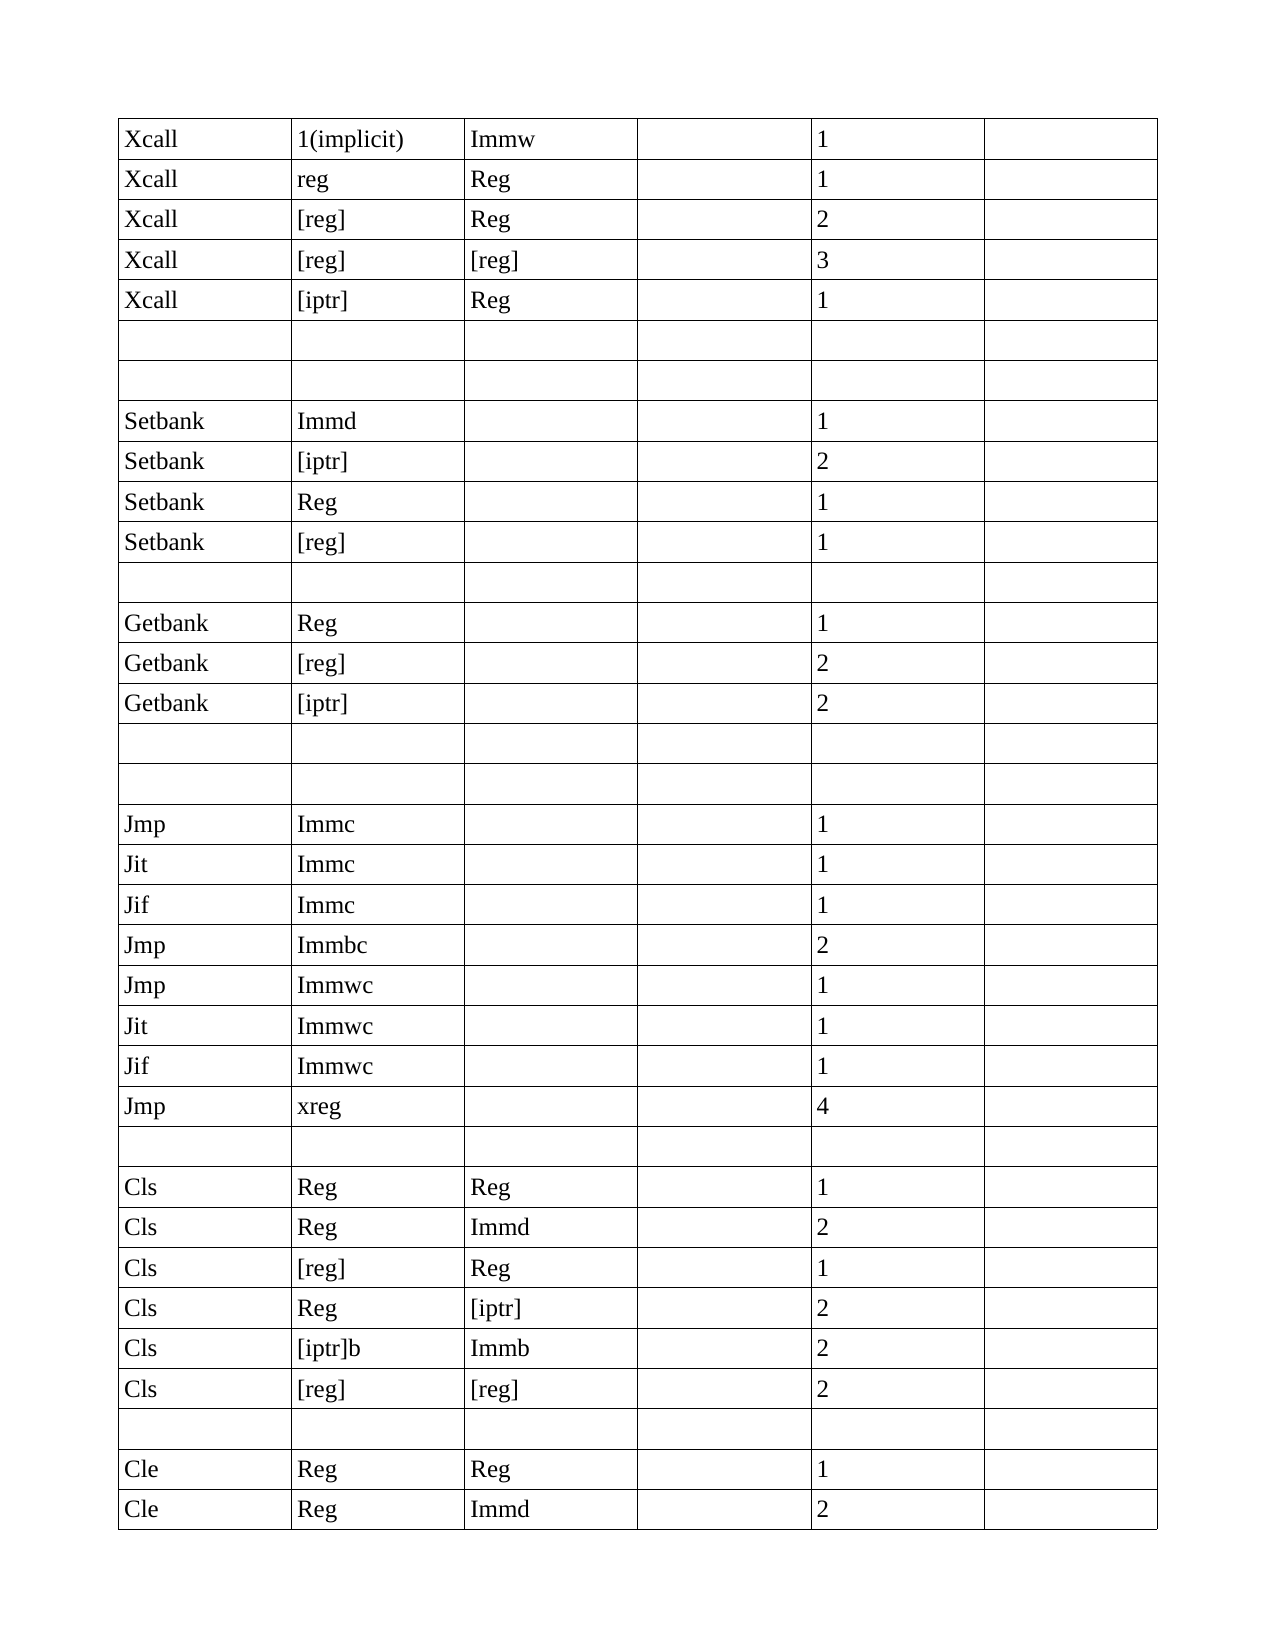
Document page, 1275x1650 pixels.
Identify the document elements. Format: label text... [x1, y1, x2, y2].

table_cell 1 [812, 280, 984, 320]
table_cell 2 [812, 684, 984, 723]
table_cell Xcall [119, 280, 291, 320]
table_cell [465, 1046, 637, 1086]
table_cell [465, 1127, 637, 1166]
table_cell Reg [292, 1450, 464, 1489]
table_cell 1 [812, 119, 984, 158]
table_cell [638, 966, 811, 1005]
table_cell [985, 1208, 1157, 1247]
table_cell 1(implicit) [292, 119, 464, 158]
table_cell [iptr] [292, 280, 464, 320]
table_cell Cls [119, 1369, 291, 1408]
table_cell [985, 1248, 1157, 1287]
table_cell 1 [812, 966, 984, 1005]
table_cell Cls [119, 1248, 291, 1287]
table_cell 1 [812, 1006, 984, 1045]
table_cell [985, 1409, 1157, 1448]
table_cell [465, 805, 637, 844]
table_cell [292, 1409, 464, 1448]
table_cell [iptr]b [292, 1329, 464, 1368]
table_cell [638, 1450, 811, 1489]
table_cell [638, 885, 811, 924]
table_cell Xcall [119, 160, 291, 199]
table_cell 1 [812, 845, 984, 884]
table_cell [638, 724, 811, 763]
table_cell Immc [292, 885, 464, 924]
table_cell [985, 522, 1157, 562]
table_cell Immb [465, 1329, 637, 1368]
table_cell [985, 563, 1157, 602]
table_cell [812, 563, 984, 602]
table_cell 1 [812, 885, 984, 924]
table_cell [985, 845, 1157, 884]
table_cell Xcall [119, 240, 291, 279]
table_cell [638, 1046, 811, 1086]
table_cell [638, 401, 811, 441]
table_cell Jif [119, 1046, 291, 1086]
table_cell [638, 522, 811, 562]
table_cell Reg [465, 160, 637, 199]
table_cell [638, 563, 811, 602]
table_cell Immd [465, 1208, 637, 1247]
table_cell [638, 1490, 811, 1529]
table_cell [985, 280, 1157, 320]
table_cell [985, 240, 1157, 279]
table_cell Setbank [119, 442, 291, 481]
table_cell [985, 361, 1157, 400]
table_cell [638, 119, 811, 158]
table_cell Reg [292, 1490, 464, 1529]
table_cell [465, 966, 637, 1005]
table_cell Reg [292, 482, 464, 521]
table_cell [638, 321, 811, 360]
table_cell [iptr] [292, 442, 464, 481]
table_cell [985, 1369, 1157, 1408]
table_cell [638, 684, 811, 723]
table_cell [985, 885, 1157, 924]
table_cell 3 [812, 240, 984, 279]
table_cell [292, 361, 464, 400]
table_cell Immw [465, 119, 637, 158]
table_cell Cle [119, 1490, 291, 1529]
table_cell [985, 603, 1157, 642]
table_cell [812, 321, 984, 360]
table_cell [638, 200, 811, 239]
table_cell [iptr] [465, 1288, 637, 1327]
table_cell [465, 442, 637, 481]
table_cell Reg [292, 603, 464, 642]
table_cell [812, 1409, 984, 1448]
table_cell [638, 1369, 811, 1408]
table_cell [638, 160, 811, 199]
table_cell [638, 603, 811, 642]
table_cell [638, 764, 811, 803]
table_cell [985, 925, 1157, 965]
table_cell Reg [465, 1167, 637, 1207]
table_cell 1 [812, 1167, 984, 1207]
table_cell Reg [465, 1450, 637, 1489]
table_cell Immbc [292, 925, 464, 965]
table_cell [465, 764, 637, 803]
table_cell [985, 966, 1157, 1005]
table_cell 2 [812, 1208, 984, 1247]
table_cell [985, 724, 1157, 763]
table_cell [812, 361, 984, 400]
table_cell [reg] [465, 240, 637, 279]
table_cell Reg [465, 200, 637, 239]
table_cell 1 [812, 805, 984, 844]
table_cell Cls [119, 1288, 291, 1327]
table_cell [292, 321, 464, 360]
table_cell Xcall [119, 200, 291, 239]
table_cell [465, 361, 637, 400]
table_cell [638, 240, 811, 279]
table_cell Reg [465, 1248, 637, 1287]
table_cell Cle [119, 1450, 291, 1489]
table_cell 2 [812, 1329, 984, 1368]
table_cell Setbank [119, 482, 291, 521]
table_cell [985, 764, 1157, 803]
table_cell [638, 1409, 811, 1448]
table_cell [119, 321, 291, 360]
table_cell [985, 1490, 1157, 1529]
table_cell [985, 482, 1157, 521]
table_cell Jmp [119, 1087, 291, 1126]
table_cell Immwc [292, 1046, 464, 1086]
table_cell Setbank [119, 522, 291, 562]
table_cell Jit [119, 1006, 291, 1045]
table_cell [reg] [292, 522, 464, 562]
table_cell [465, 1409, 637, 1448]
table_cell [465, 925, 637, 965]
table_cell Reg [465, 280, 637, 320]
table_cell [119, 764, 291, 803]
table_cell 1 [812, 401, 984, 441]
table_cell [465, 401, 637, 441]
table_cell [985, 200, 1157, 239]
table_cell [985, 1006, 1157, 1045]
table_cell 1 [812, 522, 984, 562]
table_cell 2 [812, 1369, 984, 1408]
table_cell Jit [119, 845, 291, 884]
table_cell 2 [812, 1288, 984, 1327]
table_cell [638, 442, 811, 481]
table_cell [465, 885, 637, 924]
table_cell Jmp [119, 925, 291, 965]
table_cell xreg [292, 1087, 464, 1126]
table_cell [985, 1046, 1157, 1086]
table_cell [465, 563, 637, 602]
table_cell 1 [812, 1450, 984, 1489]
table_cell [reg] [292, 643, 464, 682]
table_cell [985, 805, 1157, 844]
table_cell [reg] [292, 200, 464, 239]
table_cell 1 [812, 1046, 984, 1086]
table_cell [985, 401, 1157, 441]
table_cell Getbank [119, 643, 291, 682]
table_cell 2 [812, 200, 984, 239]
table_cell [465, 522, 637, 562]
table_cell [985, 1329, 1157, 1368]
table_cell [638, 482, 811, 521]
table_cell [465, 603, 637, 642]
table_cell Immc [292, 805, 464, 844]
table_cell [638, 1127, 811, 1166]
table_cell 1 [812, 160, 984, 199]
table_cell 1 [812, 603, 984, 642]
table_cell [292, 563, 464, 602]
table_cell [638, 280, 811, 320]
table_cell [985, 1450, 1157, 1489]
table_cell [638, 361, 811, 400]
table_cell [119, 724, 291, 763]
table_cell [465, 1006, 637, 1045]
table_cell [985, 1087, 1157, 1126]
table_cell [638, 805, 811, 844]
table_cell Reg [292, 1167, 464, 1207]
table_cell [465, 1087, 637, 1126]
table_cell Jif [119, 885, 291, 924]
table_cell [812, 764, 984, 803]
table_cell 4 [812, 1087, 984, 1126]
table_cell Immd [292, 401, 464, 441]
table_cell [119, 1127, 291, 1166]
table_cell Cls [119, 1167, 291, 1207]
table_cell [985, 1288, 1157, 1327]
table_cell [119, 1409, 291, 1448]
table_cell [985, 442, 1157, 481]
table_cell Immwc [292, 1006, 464, 1045]
table_cell Getbank [119, 684, 291, 723]
table_cell 2 [812, 643, 984, 682]
table_cell [465, 845, 637, 884]
table_cell [reg] [292, 240, 464, 279]
table_cell Getbank [119, 603, 291, 642]
table_cell [reg] [465, 1369, 637, 1408]
table_cell [638, 643, 811, 682]
table_cell [465, 684, 637, 723]
table_cell Immd [465, 1490, 637, 1529]
table_cell reg [292, 160, 464, 199]
table_cell [985, 160, 1157, 199]
table_cell [465, 724, 637, 763]
table_cell [638, 1006, 811, 1045]
table_cell Setbank [119, 401, 291, 441]
table_cell [638, 925, 811, 965]
table_cell [119, 361, 291, 400]
table_cell [812, 724, 984, 763]
table_cell [638, 1288, 811, 1327]
table_cell [292, 724, 464, 763]
table_cell [638, 1329, 811, 1368]
table_cell Reg [292, 1288, 464, 1327]
table_cell Immwc [292, 966, 464, 1005]
table_cell [iptr] [292, 684, 464, 723]
table_cell Immc [292, 845, 464, 884]
table_cell [465, 643, 637, 682]
table_cell [292, 1127, 464, 1166]
table_cell [985, 643, 1157, 682]
table_cell [638, 1087, 811, 1126]
table_cell [985, 1127, 1157, 1166]
table_cell [985, 119, 1157, 158]
table_cell [985, 684, 1157, 723]
table_cell 2 [812, 442, 984, 481]
table_cell Jmp [119, 805, 291, 844]
table_cell Cls [119, 1329, 291, 1368]
table_cell [638, 1248, 811, 1287]
table_cell [985, 321, 1157, 360]
table_cell [292, 764, 464, 803]
table_cell [reg] [292, 1369, 464, 1408]
table_cell [638, 1167, 811, 1207]
table_cell 1 [812, 482, 984, 521]
table_cell Jmp [119, 966, 291, 1005]
table_cell 2 [812, 925, 984, 965]
table_cell [638, 845, 811, 884]
table_cell [465, 321, 637, 360]
table_cell [985, 1167, 1157, 1207]
table_cell [119, 563, 291, 602]
table_cell Reg [292, 1208, 464, 1247]
table_cell [465, 482, 637, 521]
table_cell [638, 1208, 811, 1247]
table_cell Cls [119, 1208, 291, 1247]
table_cell 2 [812, 1490, 984, 1529]
table_cell [reg] [292, 1248, 464, 1287]
table_cell [812, 1127, 984, 1166]
table_cell 1 [812, 1248, 984, 1287]
table_cell Xcall [119, 119, 291, 158]
